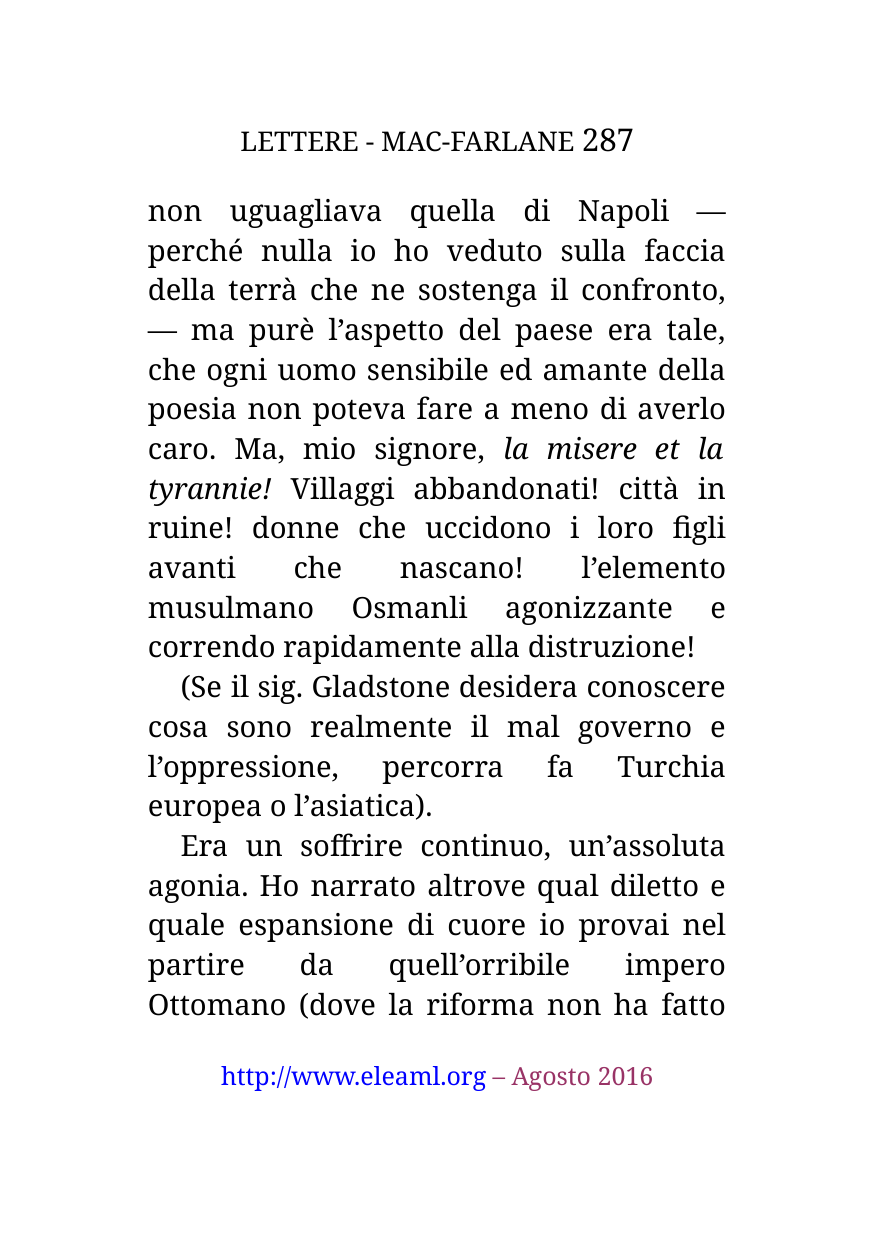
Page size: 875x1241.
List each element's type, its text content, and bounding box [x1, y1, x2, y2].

text non uguagliava quella di Napoli — perché nulla io ho veduto sulla faccia della terrà che ne sostenga il confronto, — ma purè l’aspetto del paese era tale, che ogni uomo sensibile ed amante della poesia non poteva fare a meno di averlo caro. Ma, mio signore, la misere et la tyrannie! Villaggi abbandonati! città in ruine! donne che uccidono i loro figli avanti che nascano! l’elemento musulmano Osmanli agonizzante e correndo rapidamente alla distruzione! [148, 190, 726, 666]
text Era un soffrire continuo, un’assoluta agonia. Ho narrato altrove qual diletto e quale espansione di cuore io provai nel partire da quell’orribile impero Ottomano (dove la riforma non ha fatto [148, 825, 726, 1024]
text (Se il sig. Gladstone desidera conoscere cosa sono realmente il mal governo e l’oppressione, percorra fa Turchia europea o l’asiatica). [148, 666, 726, 825]
